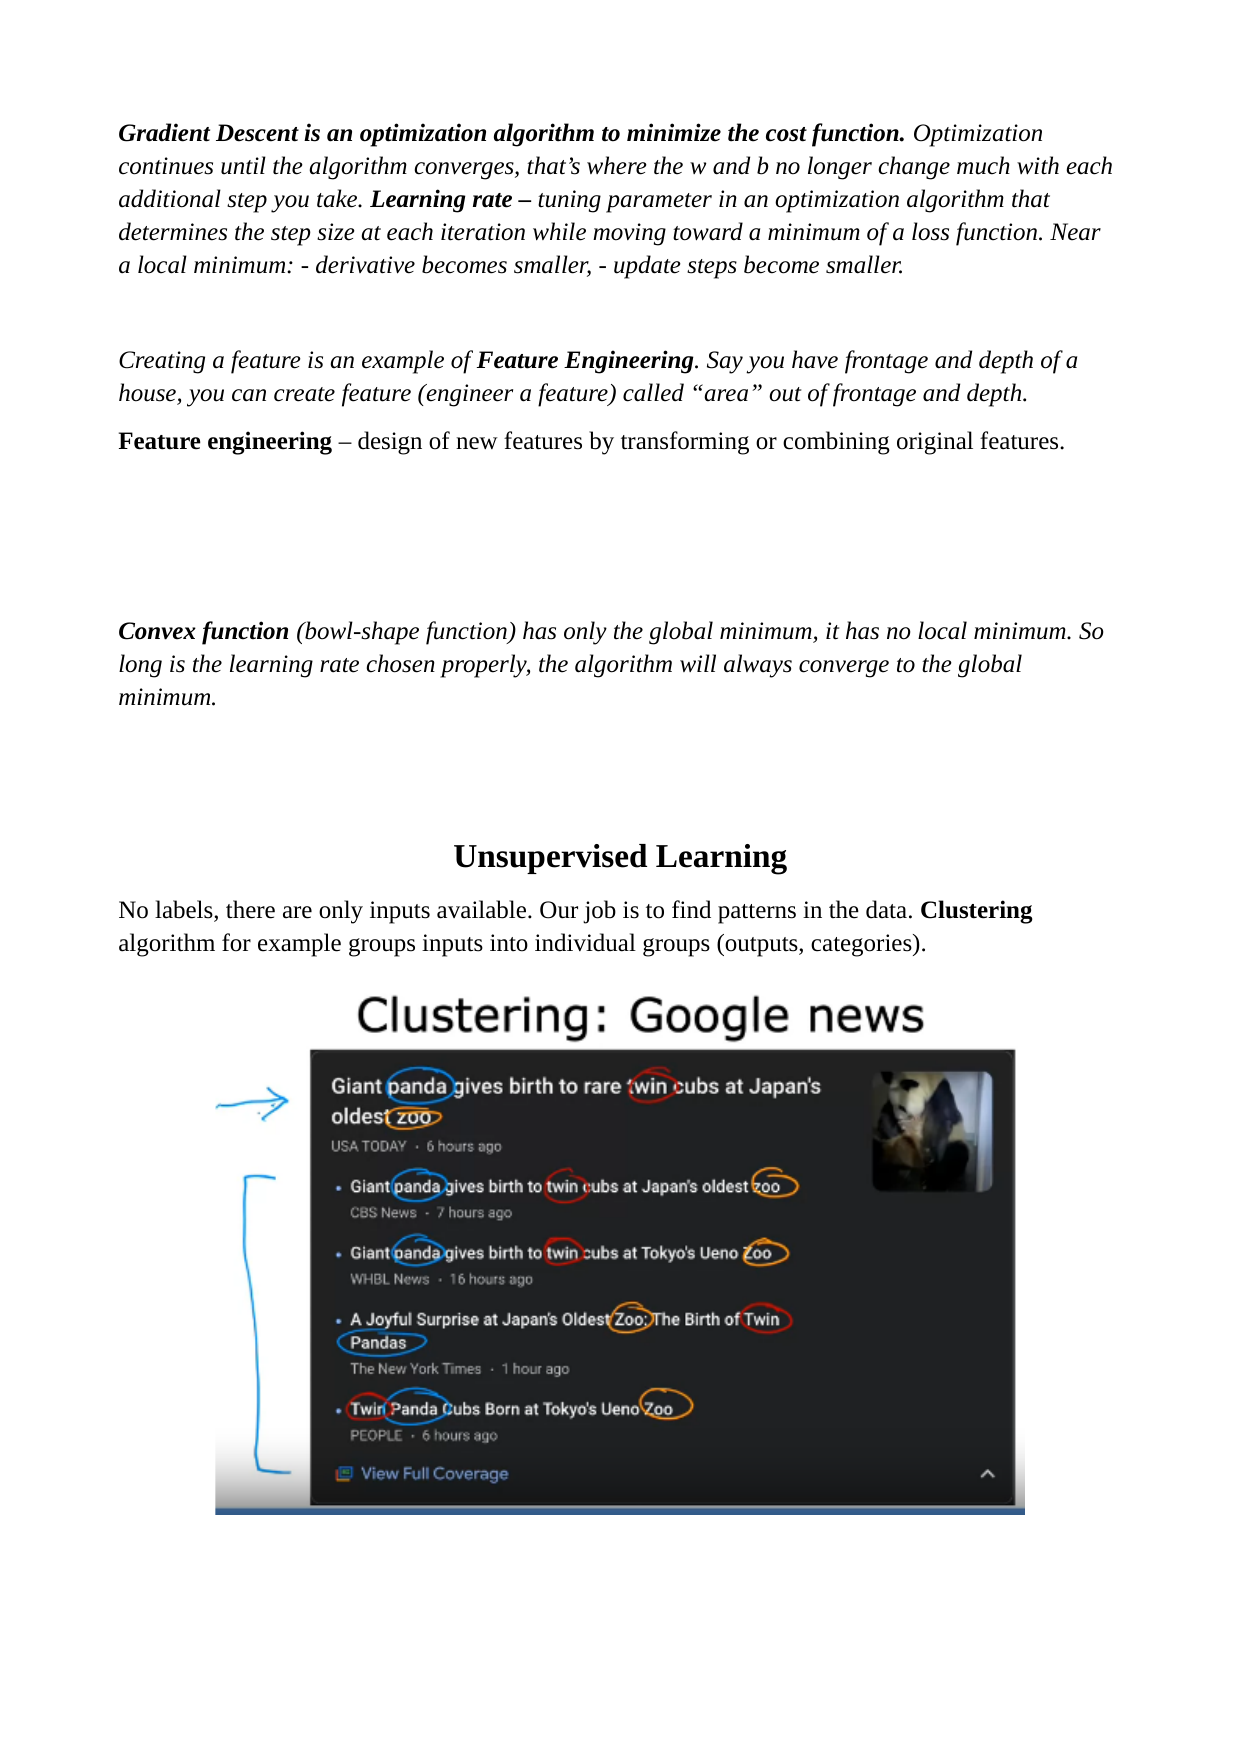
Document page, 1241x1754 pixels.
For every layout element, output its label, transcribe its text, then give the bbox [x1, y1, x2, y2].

picture [215, 975, 1025, 1515]
text Gradient Descent is an optimization algorithm to minimize the cost function. Optimization continues until the algorithm converges, that’s where the w and b no longer change much with each additional step you take. Learning rate – tuning parameter in an optimization algorithm that determines the step size at each iteration while moving toward a minimum of a loss function. Near a local minimum: - derivative becomes smaller, - update steps become smaller. [118, 118, 1122, 279]
text No labels, there are only inputs available. Our job is to find patterns in the data. Clustering algorithm for example groups inputs into individual groups (outputs, categories). [118, 895, 1122, 957]
text Creating a feature is an example of Feature Engineering. Say you have frontage and depth of a house, you can create feature (engineer a feature) called “area” out of frontage and depth. [118, 345, 1122, 407]
text Feature engineering – design of new features by transforming or combining original features. [118, 426, 1122, 455]
text Unsupervised Learning [118, 836, 1122, 875]
text Convex function (bowl-shape function) has only the global minimum, it has no local minimum. So long is the learning rate chosen properly, the algorithm will always converge to the global minimum. [118, 616, 1122, 711]
